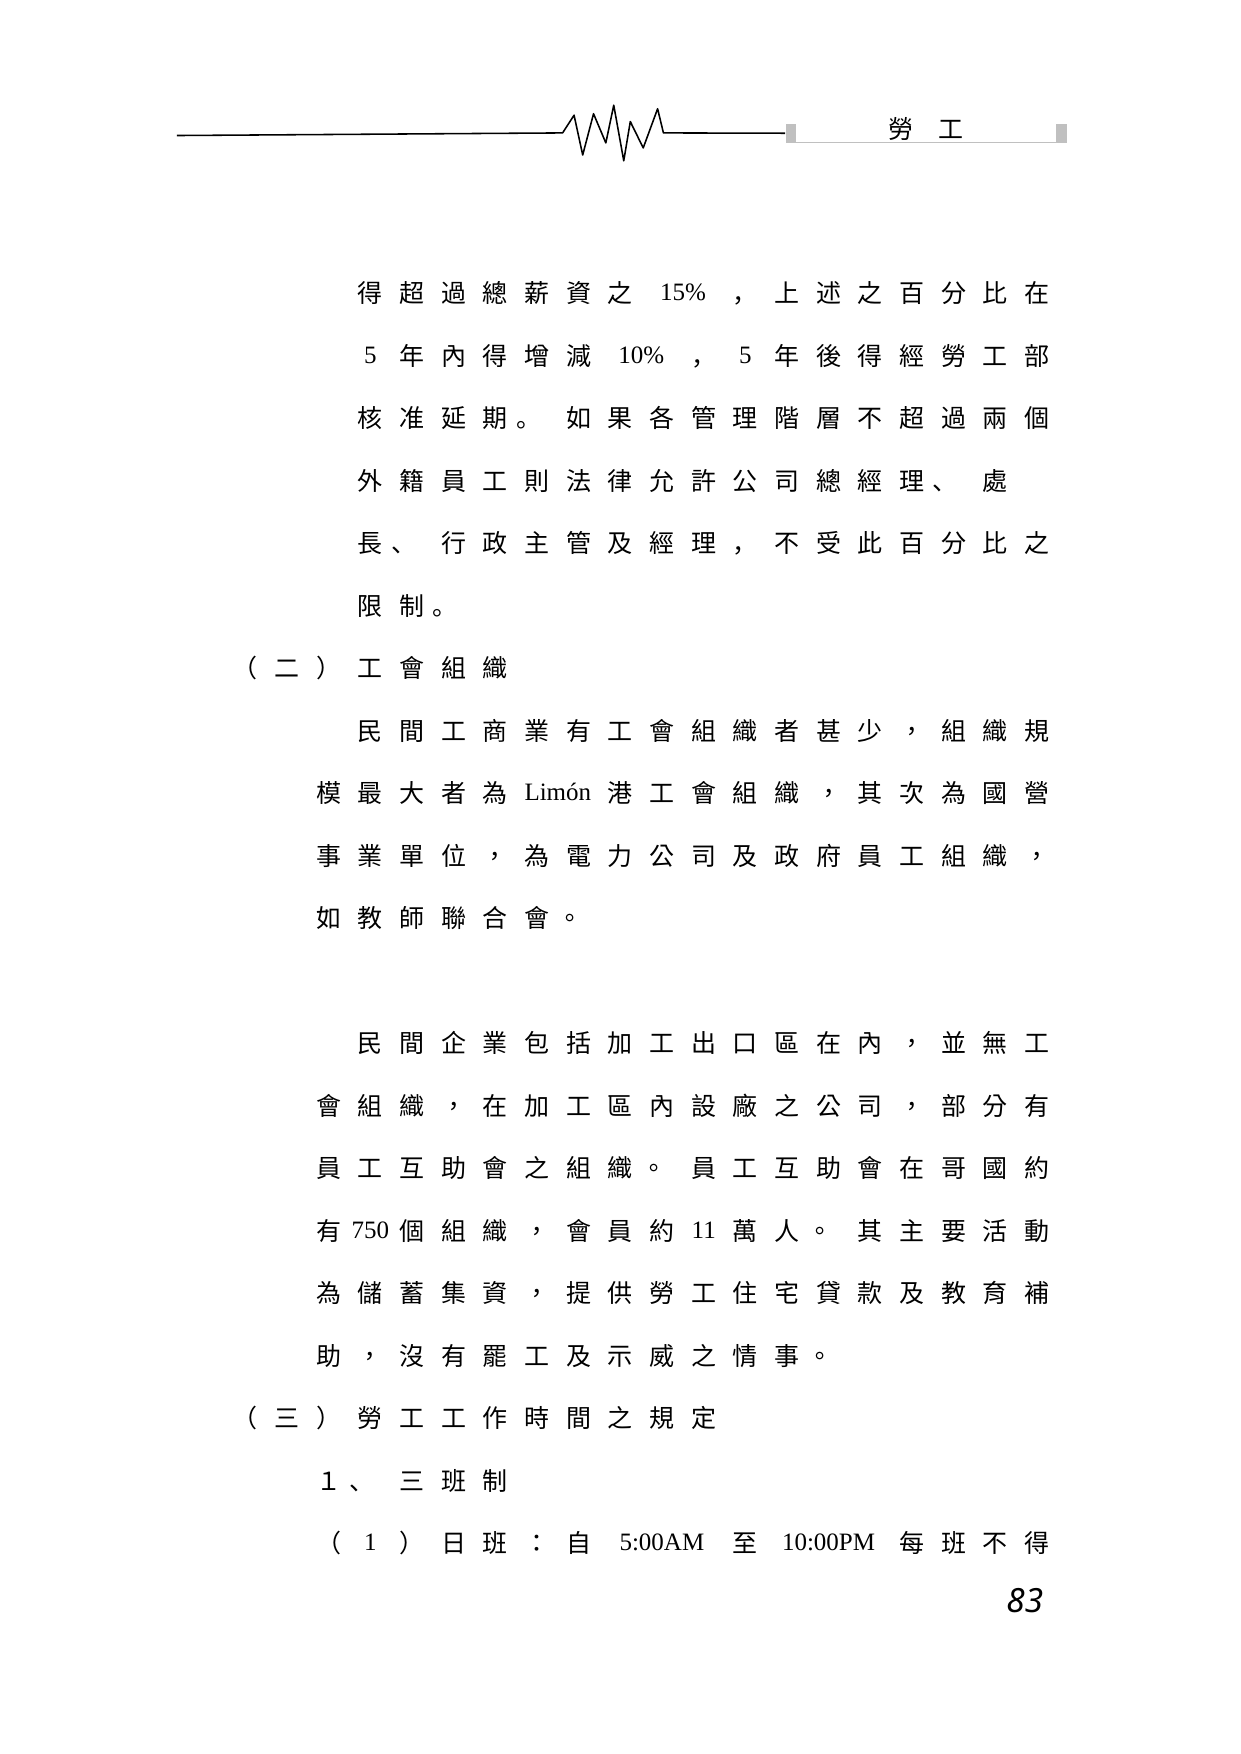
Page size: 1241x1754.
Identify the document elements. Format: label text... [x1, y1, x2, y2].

text （二）工會組織 [207, 625, 1058, 688]
text 民間工商業有工會組織者甚少，組織規模最大者為Limón港工會組織，其次為國營事業單位，為電力公司及政府員工組織，如教師聯合會。 [281, 688, 1058, 938]
text （三）勞工工作時間之規定 [207, 1375, 1058, 1438]
text １、三班制 [281, 1438, 1058, 1500]
text （1）日班：自5:00AM至10:00PM每班不得 [306, 1500, 1058, 1563]
text 民間企業包括加工出口區在內，並無工會組織，在加工區內設廠之公司，部分有員工互助會之組織。員工互助會在哥國約有750個組織，會員約11萬人。其主要活動為儲蓄集資，提供勞工住宅貸款及教育補助，沒有罷工及示威之情事。 [281, 1000, 1058, 1375]
text 得超過總薪資之15%，上述之百分比在5年內得增減10%，5年後得經勞工部核准延期。如果各管理階層不超過兩個外籍員工則法律允許公司總經理、處長、行政主管及經理，不受此百分比之限制。 [281, 250, 1058, 625]
